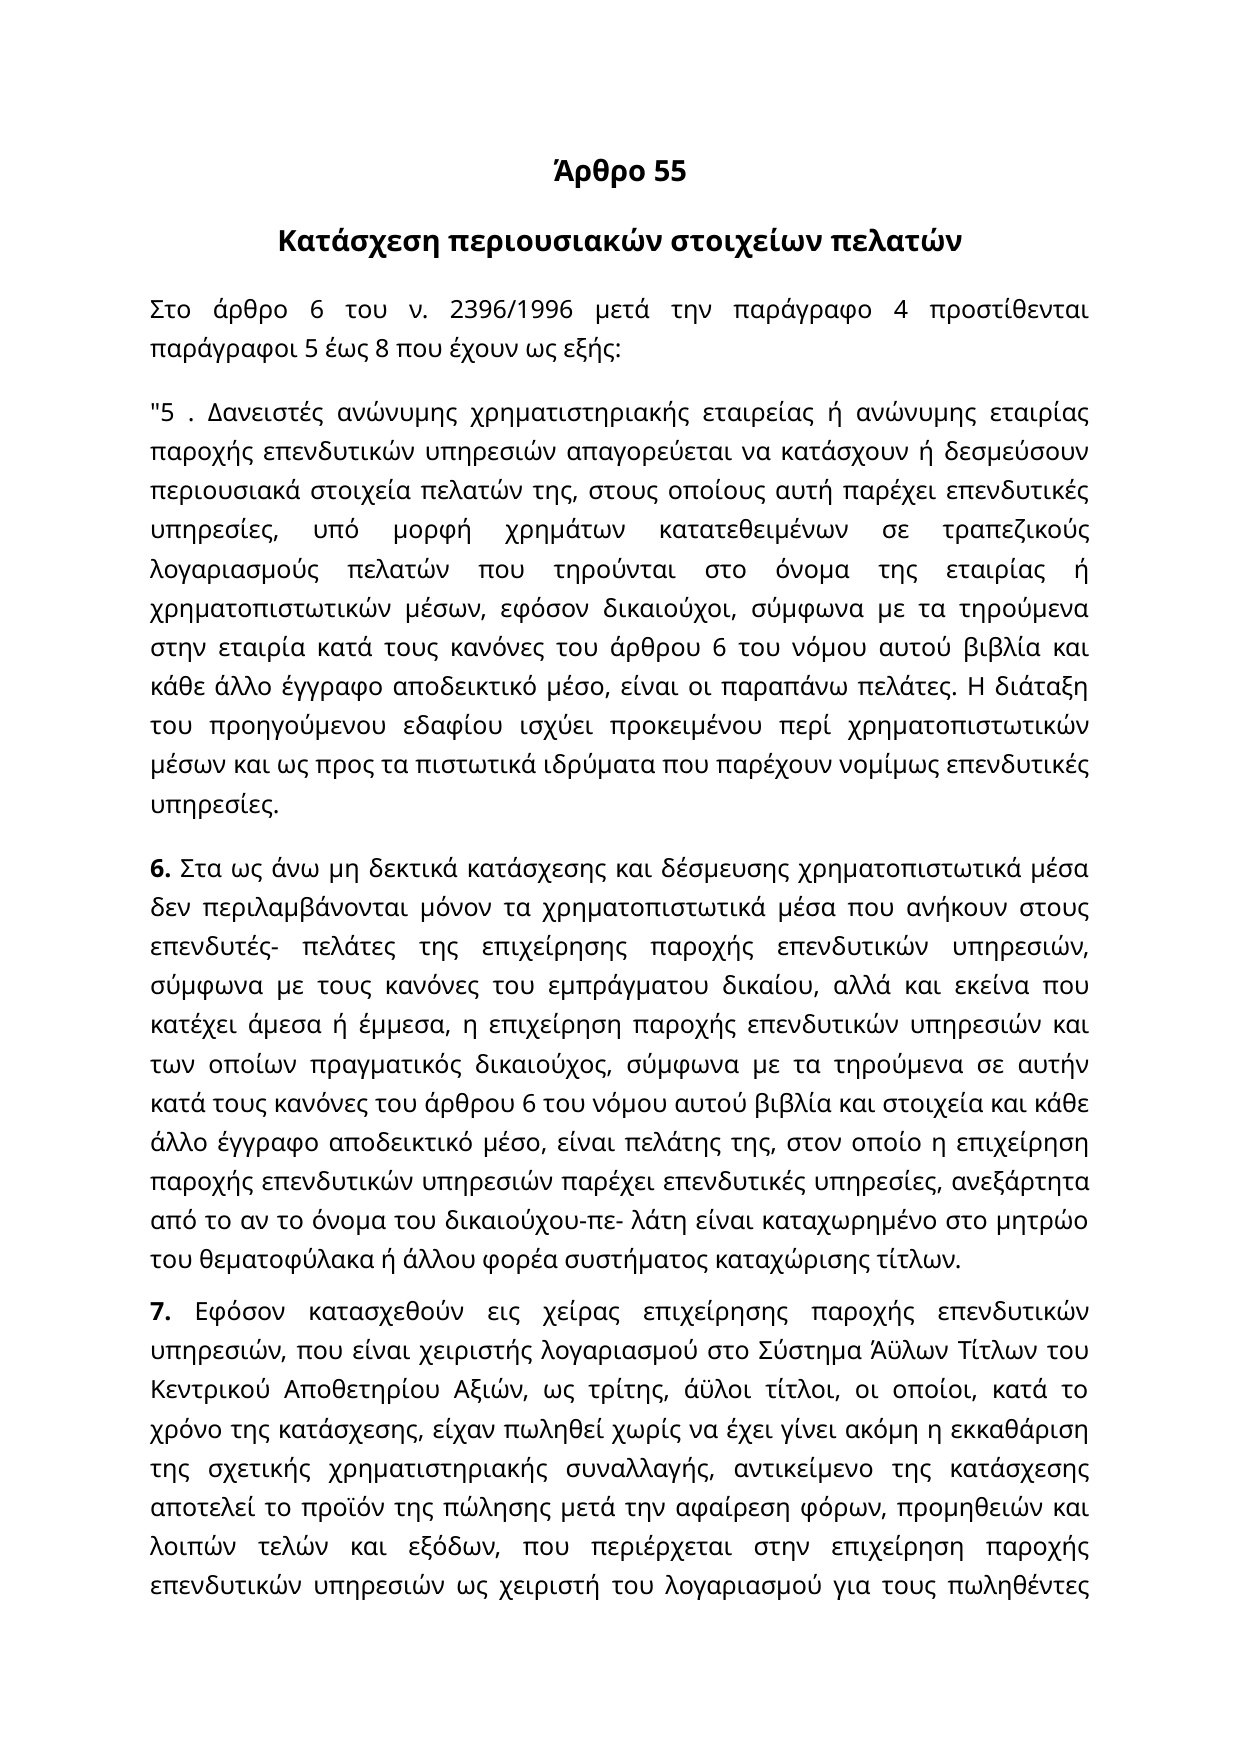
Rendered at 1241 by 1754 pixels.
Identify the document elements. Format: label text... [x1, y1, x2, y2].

text 7. Εφόσον κατασχεθούν εις χείρας επιχείρησης παροχής επενδυτικών υπηρεσιών, που είναι χειριστής λογαριασμού στο Σύστημα Άϋλων Τίτλων του Κεντρικού Αποθετηρίου Αξιών, ως τρίτης, άϋλοι τίτλοι, οι οποίοι, κατά το χρόνο της κατάσχεσης, είχαν πωληθεί χωρίς να έχει γίνει ακόμη η εκκαθάριση της σχετικής χρηματιστηριακής συναλλαγής, αντικείμενο της κατάσχεσης αποτελεί το προϊόν της πώλησης μετά την αφαίρεση φόρων, προμηθειών και λοιπών τελών και εξόδων, που περιέρχεται στην επιχείρηση παροχής επενδυτικών υπηρεσιών ως χειριστή του λογαριασμού για τους πωληθέντες [150, 1294, 1090, 1602]
subtitle Κατάσχεση περιουσιακών στοιχείων πελατών [150, 221, 1090, 260]
subtitle Άρθρο 55 [150, 150, 1090, 190]
text 6. Στα ως άνω μη δεκτικά κατάσχεσης και δέσμευσης χρηματοπιστωτικά μέσα δεν περιλαμβάνονται μόνον τα χρηματοπιστωτικά μέσα που ανήκουν στους επενδυτές- πελάτες της επιχείρησης παροχής επενδυτικών υπηρεσιών, σύμφωνα με τους κανόνες του εμπράγματου δικαίου, αλλά και εκείνα που κατέχει άμεσα ή έμμεσα, η επιχείρηση παροχής επενδυτικών υπηρεσιών και των οποίων πραγματικός δικαιούχος, σύμφωνα με τα τηρούμενα σε αυτήν κατά τους κανόνες του άρθρου 6 του νόμου αυτού βιβλία και στοιχεία και κάθε άλλο έγγραφο αποδεικτικό μέσο, είναι πελάτης της, στον οποίο η επιχείρηση παροχής επενδυτικών υπηρεσιών παρέχει επενδυτικές υπηρεσίες, ανεξάρτητα από το αν το όνομα του δικαιούχου-πε- λάτη είναι καταχωρημένο στο μητρώο του θεματοφύλακα ή άλλου φορέα συστήματος καταχώρισης τίτλων. [150, 850, 1090, 1276]
text "5 . Δανειστές ανώνυμης χρηματιστηριακής εταιρείας ή ανώνυμης εταιρίας παροχής επενδυτικών υπηρεσιών απαγορεύεται να κατάσχουν ή δεσμεύσουν περιουσιακά στοιχεία πελατών της, στους οποίους αυτή παρέχει επενδυτικές υπηρεσίες, υπό μορφή χρημάτων κατατεθειμένων σε τραπεζικούς λογαριασμούς πελατών που τηρούνται στο όνομα της εταιρίας ή χρηματοπιστωτικών μέσων, εφόσον δικαιούχοι, σύμφωνα με τα τηρούμενα στην εταιρία κατά τους κανόνες του άρθρου 6 του νόμου αυτού βιβλία και κάθε άλλο έγγραφο αποδεικτικό μέσο, είναι οι παραπάνω πελάτες. Η διάταξη του προηγούμενου εδαφίου ισχύει προκειμένου περί χρηματοπιστωτικών μέσων και ως προς τα πιστωτικά ιδρύματα που παρέχουν νομίμως επενδυτικές υπηρεσίες. [150, 394, 1090, 820]
text Στο άρθρο 6 του ν. 2396/1996 μετά την παράγραφο 4 προστίθενται παράγραφοι 5 έως 8 που έχουν ως εξής: [150, 291, 1090, 364]
